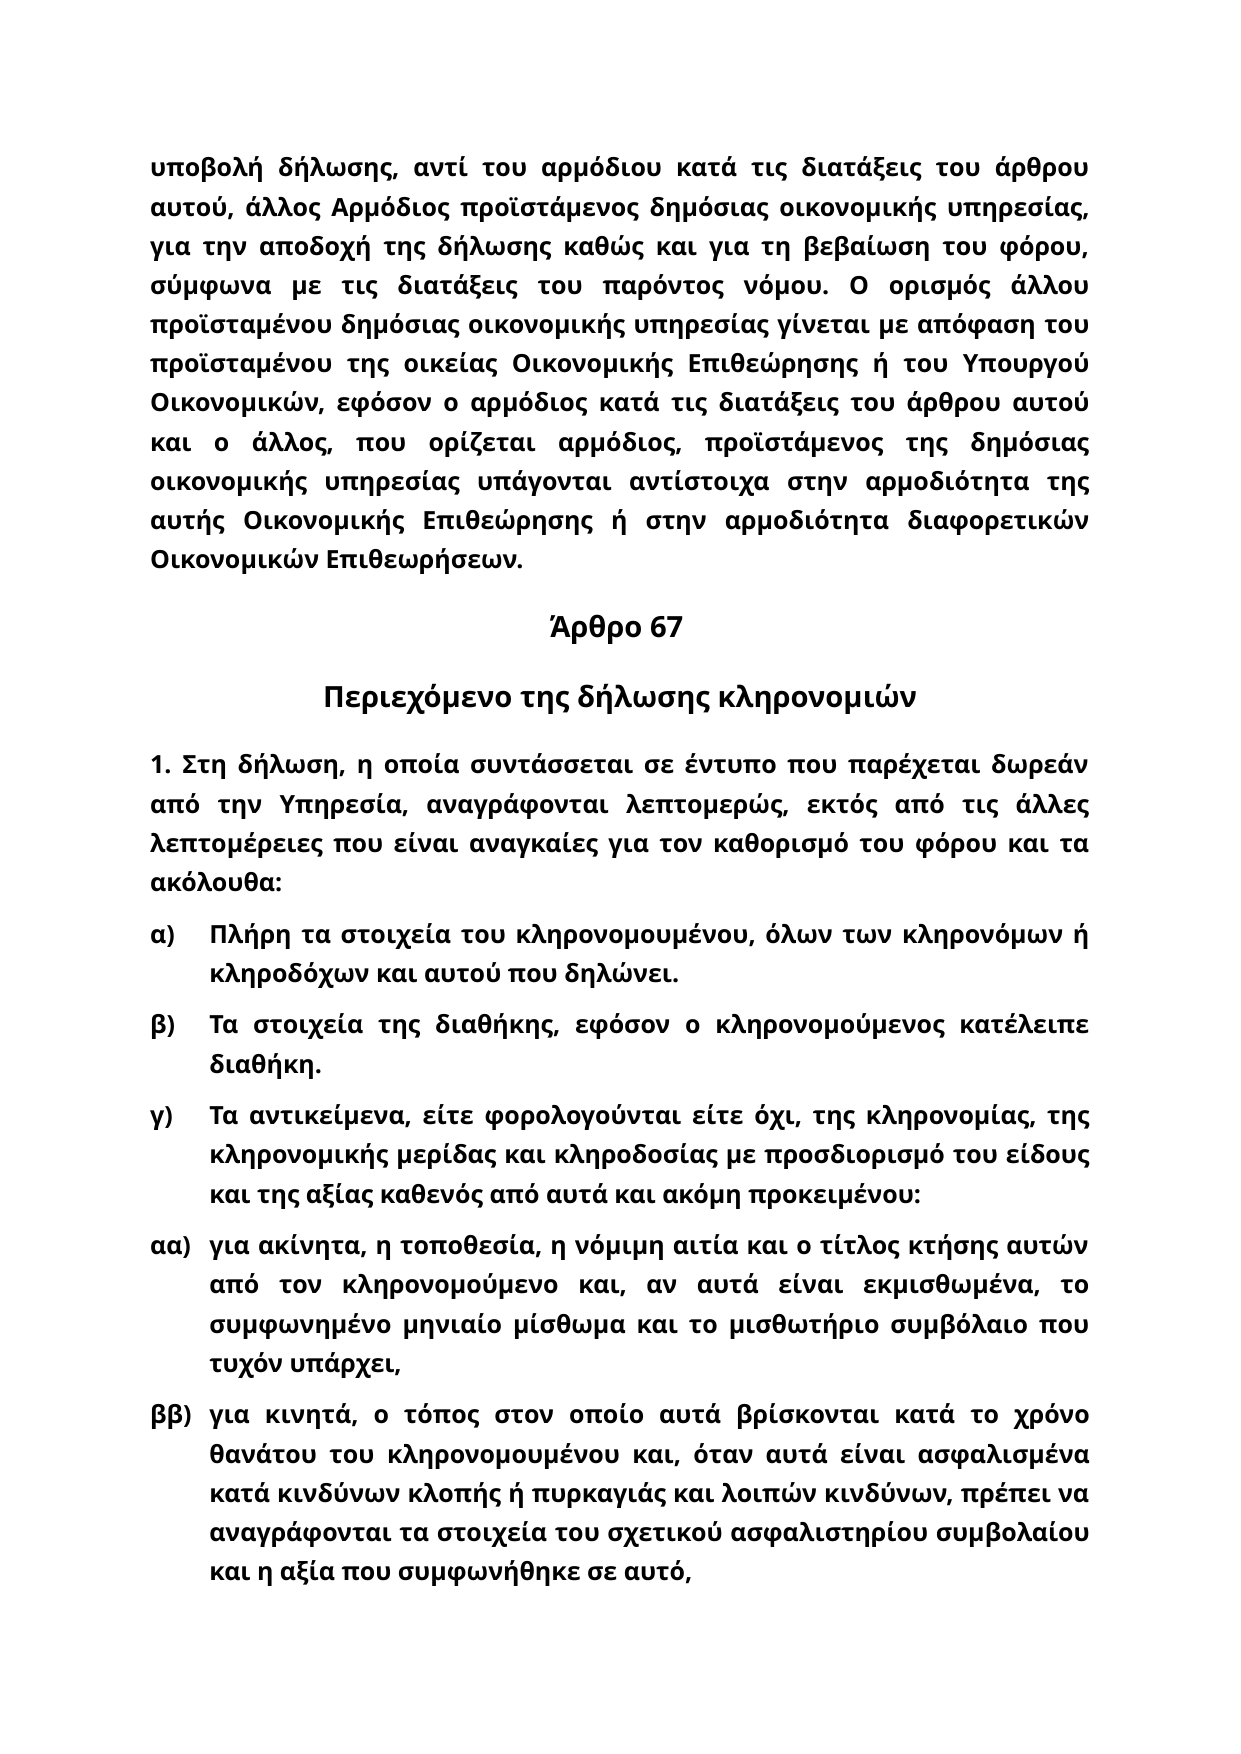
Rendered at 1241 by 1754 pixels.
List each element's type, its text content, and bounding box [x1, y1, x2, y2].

list γ) Τα αντικείμενα, είτε φορολογούνται είτε όχι, της κληρονομίας, της κληρονομικής μερίδας και κληροδοσίας με προσδιορισμό του είδους και της αξίας καθενός από αυτά και ακόμη προκειμένου: [150, 1098, 1090, 1210]
list α) Πλήρη τα στοιχεία του κληρονομουμένου, όλων των κληρονόμων ή κληροδόχων και αυτού που δηλώνει. [150, 916, 1090, 989]
text 1. Στη δήλωση, η οποία συντάσσεται σε έντυπο που παρέχεται δωρεάν από την Υπηρεσία, αναγράφονται λεπτομερώς, εκτός από τις άλλες λεπτομέρειες που είναι αναγκαίες για τον καθορισμό του φόρου και τα ακόλουθα: [150, 747, 1090, 899]
subtitle Άρθρο 67 [150, 606, 1090, 646]
list β) Τα στοιχεία της διαθήκης, εφόσον ο κληρονομούμενος κατέλειπε διαθήκη. [150, 1007, 1090, 1080]
list ββ) για κινητά, ο τόπος στον οποίο αυτά βρίσκονται κατά το χρόνο θανάτου του κληρονομουμένου και, όταν αυτά είναι ασφαλισμένα κατά κινδύνων κλοπής ή πυρκαγιάς και λοιπών κινδύνων, πρέπει να αναγράφονται τα στοιχεία του σχετικού ασφαλιστηρίου συμβολαίου και η αξία που συμφωνήθηκε σε αυτό, [150, 1397, 1090, 1588]
subtitle Περιεχόμενο της δήλωσης κληρονομιών [150, 676, 1090, 716]
text υποβολή δήλωσης, αντί του αρμόδιου κατά τις διατάξεις του άρθρου αυτού, άλλος Αρμόδιος προϊστάμενος δημόσιας οικονομικής υπηρεσίας, για την αποδοχή της δήλωσης καθώς και για τη βεβαίωση του φόρου, σύμφωνα με τις διατάξεις του παρόντος νόμου. Ο ορισμός άλλου προϊσταμένου δημόσιας οικονομικής υπηρεσίας γίνεται με απόφαση του προϊσταμένου της οικείας Οικονομικής Επιθεώρησης ή του Υπουργού Οικονομικών, εφόσον ο αρμόδιος κατά τις διατάξεις του άρθρου αυτού και ο άλλος, που ορίζεται αρμόδιος, προϊστάμενος της δημόσιας οικονομικής υπηρεσίας υπάγονται αντίστοιχα στην αρμοδιότητα της αυτής Οικονομικής Επιθεώρησης ή στην αρμοδιότητα διαφορετικών Οικονομικών Επιθεωρήσεων. [150, 150, 1090, 576]
list αα) για ακίνητα, η τοποθεσία, η νόμιμη αιτία και ο τίτλος κτήσης αυτών από τον κληρονομούμενο και, αν αυτά είναι εκμισθωμένα, το συμφωνημένο μηνιαίο μίσθωμα και το μισθωτήριο συμβόλαιο που τυχόν υπάρχει, [150, 1228, 1090, 1379]
